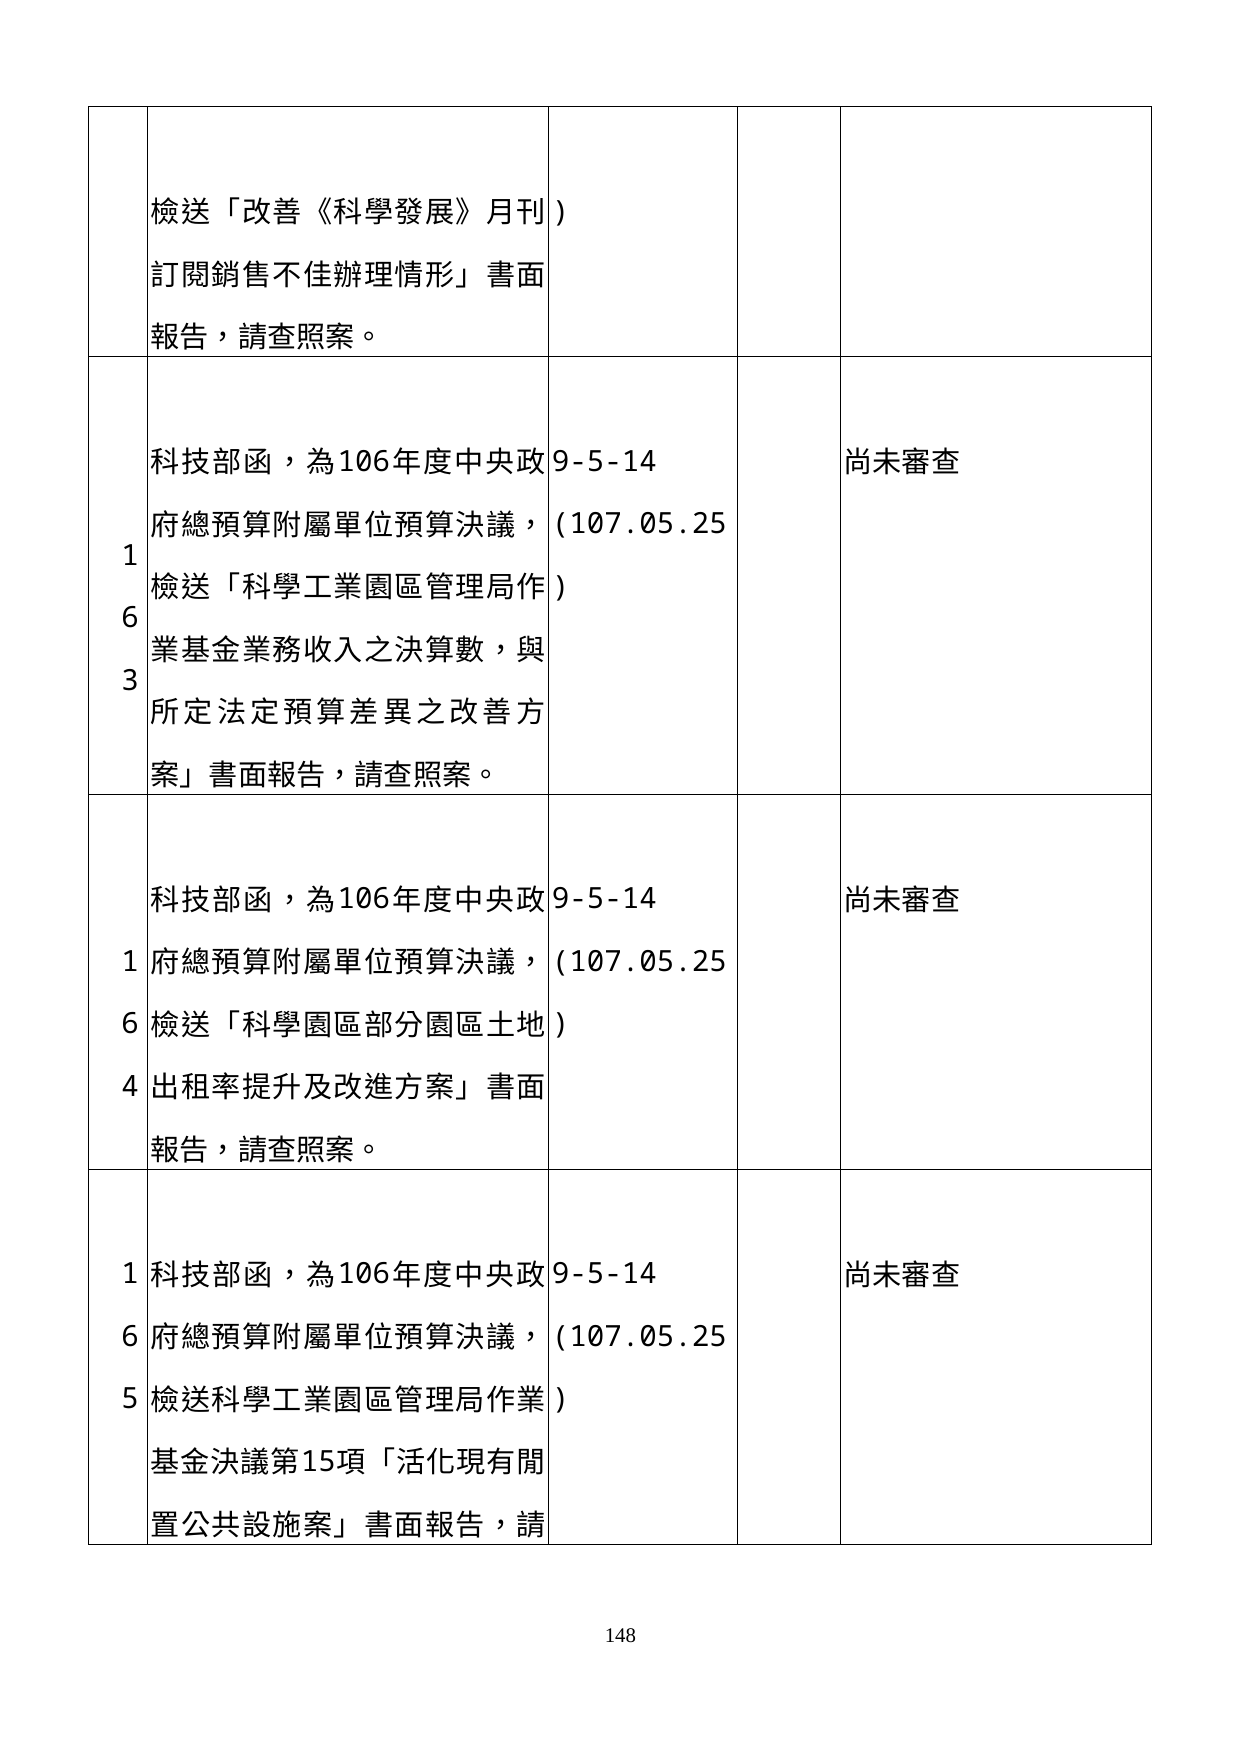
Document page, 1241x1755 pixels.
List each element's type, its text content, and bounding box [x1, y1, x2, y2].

table_cell ) [549, 107, 737, 356]
table_cell 科技部函，為106年度中央政府總預算附屬單位預算決議，檢送「科學園區部分園區土地出租率提升及改進方案」書面報告，請查照案。 [148, 795, 548, 1168]
table_cell [89, 1170, 147, 1543]
table_cell [738, 1170, 840, 1543]
table_cell [841, 107, 1151, 356]
table_cell [89, 357, 147, 793]
table_cell [89, 107, 147, 356]
table_cell 9-5-14 (107.05.25) [549, 357, 737, 793]
table_cell 檢送「改善《科學發展》月刊訂閱銷售不佳辦理情形」書面報告，請查照案。 [148, 107, 548, 356]
table_cell [89, 795, 147, 1168]
table_cell 科技部函，為106年度中央政府總預算附屬單位預算決議，檢送「科學工業園區管理局作業基金業務收入之決算數，與所定法定預算差異之改善方案」書面報告，請查照案。 [148, 357, 548, 793]
table_cell 9-5-14 (107.05.25) [549, 1170, 737, 1543]
table_cell [738, 357, 840, 793]
table_cell [738, 795, 840, 1168]
table_cell 尚未審查 [841, 1170, 1151, 1543]
table_cell 尚未審查 [841, 357, 1151, 793]
table_cell 尚未審查 [841, 795, 1151, 1168]
table_cell 9-5-14 (107.05.25) [549, 795, 737, 1168]
table_cell 科技部函，為106年度中央政府總預算附屬單位預算決議，檢送科學工業園區管理局作業基金決議第15項「活化現有閒置公共設施案」書面報告，請 [148, 1170, 548, 1543]
table_cell [738, 107, 840, 356]
